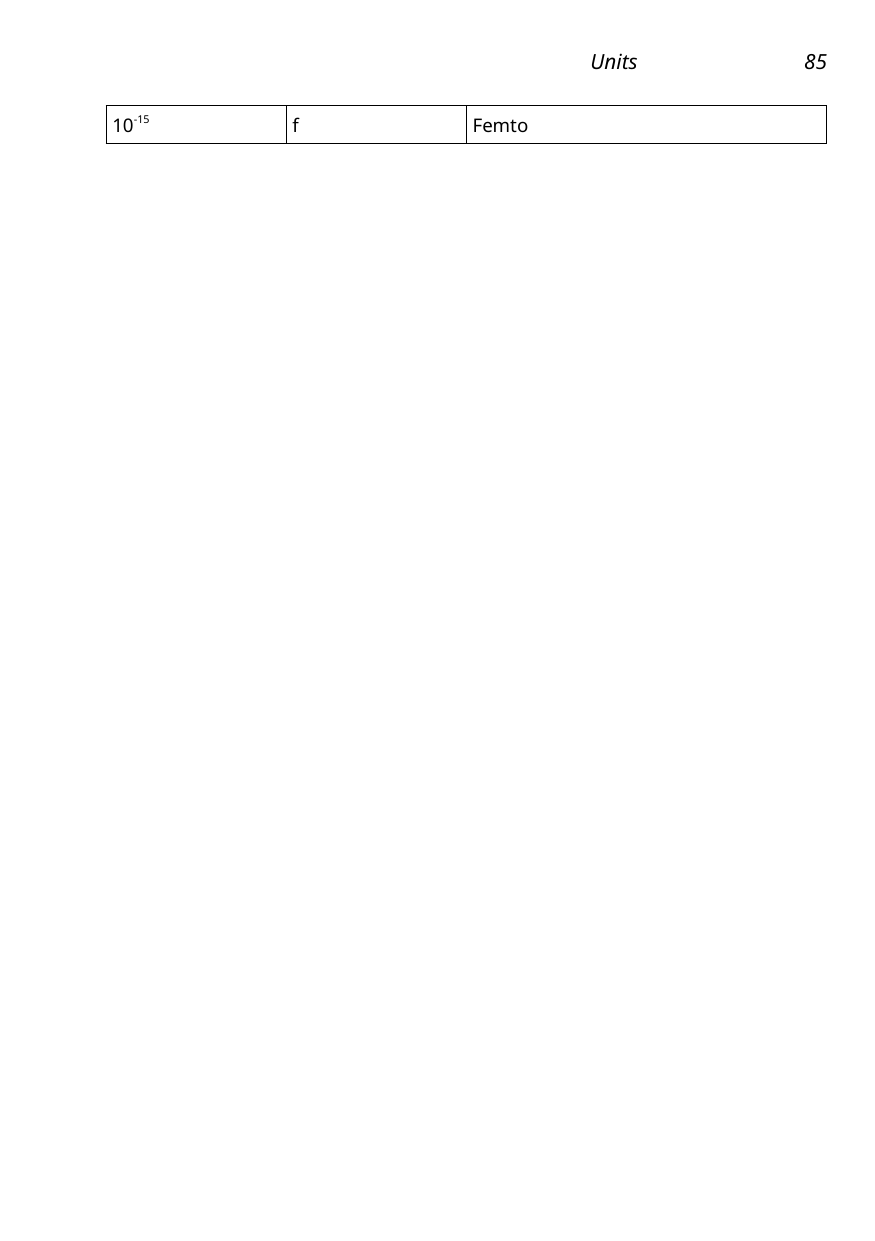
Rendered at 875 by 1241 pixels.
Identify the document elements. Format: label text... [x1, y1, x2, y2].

table_cell Femto [467, 106, 826, 143]
table_cell f [287, 106, 466, 143]
table_cell 10-15 [107, 106, 286, 143]
